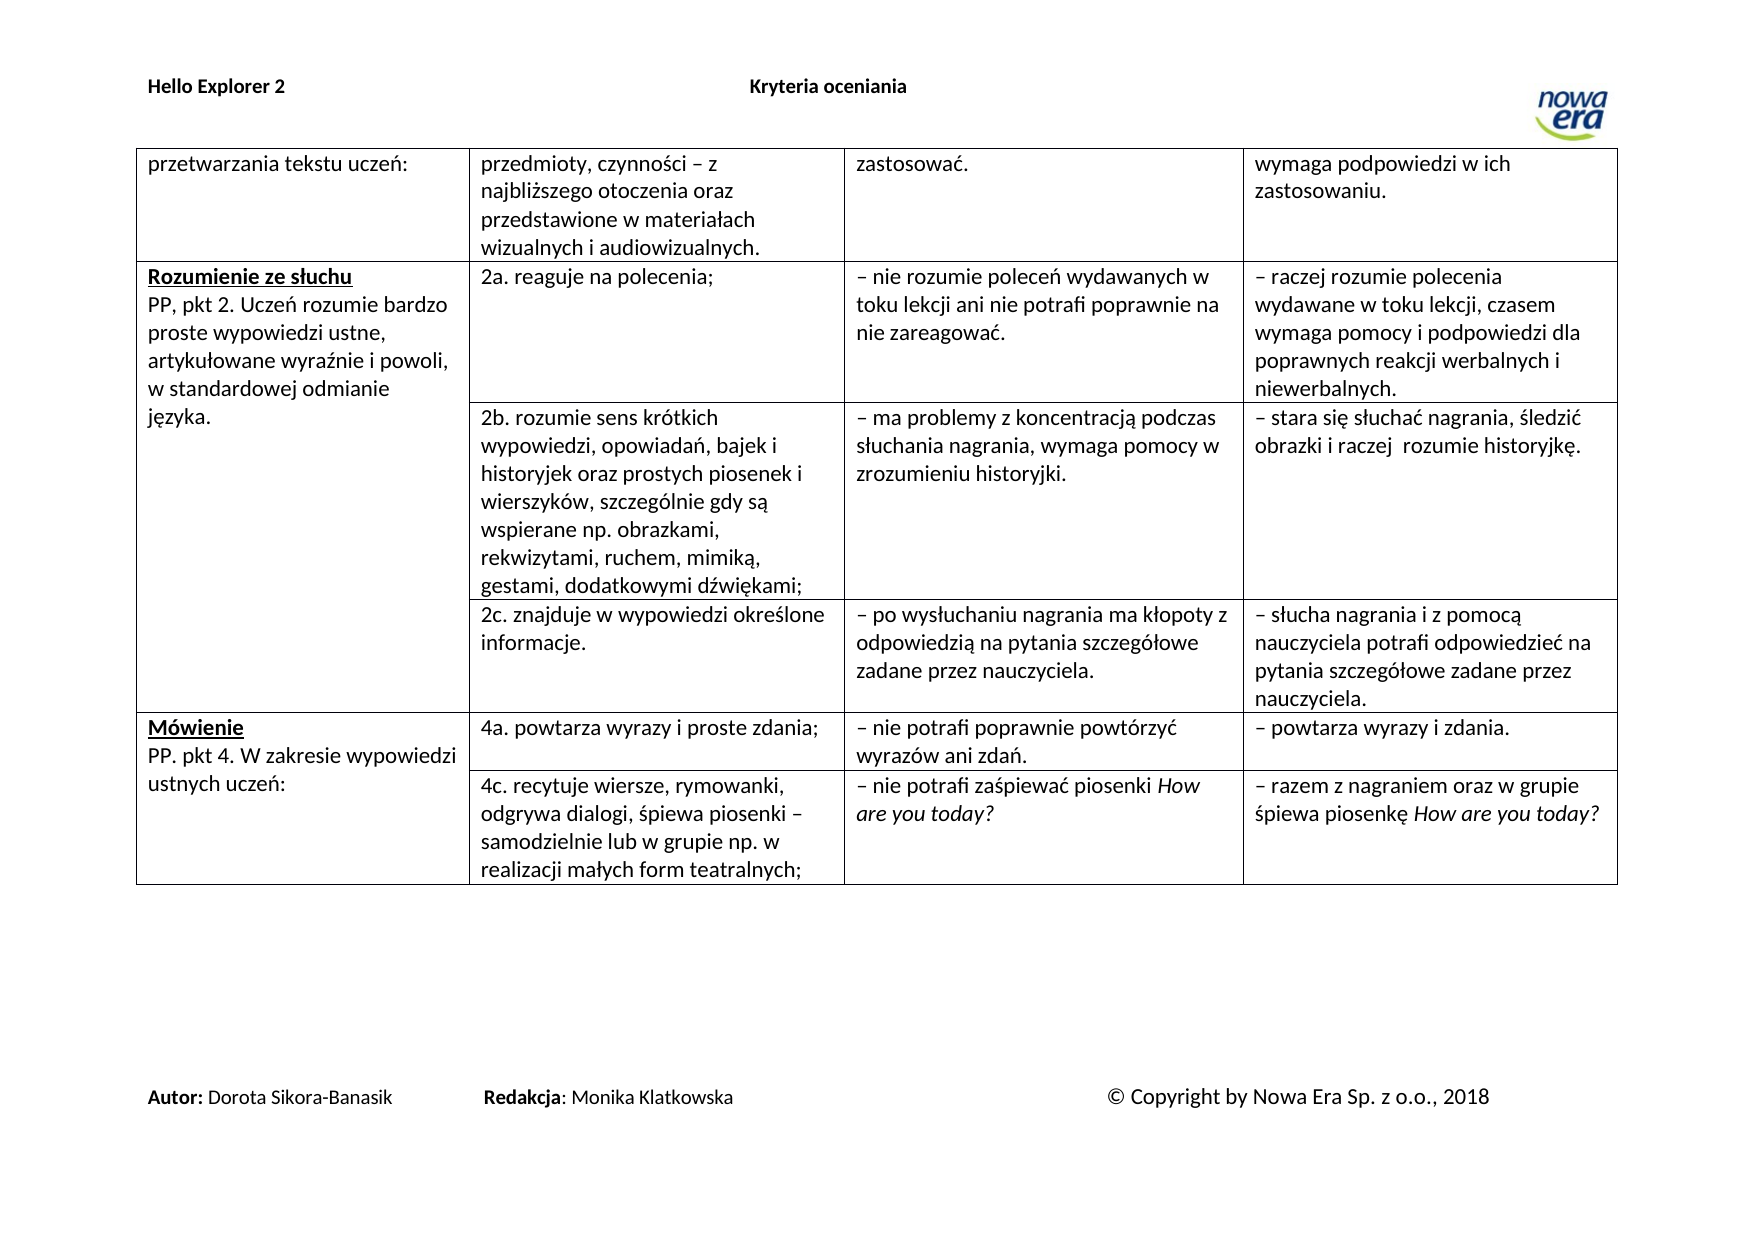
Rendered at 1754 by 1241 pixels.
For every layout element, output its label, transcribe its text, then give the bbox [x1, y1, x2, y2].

table_cell – nie rozumie poleceń wydawanych w toku lekcji ani nie potrafi poprawnie na nie zareagować. [845, 262, 1243, 402]
table_cell – nie potrafi zaśpiewać piosenki How are you today? [845, 771, 1243, 883]
table_cell 2b. rozumie sens krótkich wypowiedzi, opowiadań, bajek i historyjek oraz prostych piosenek i wierszyków, szczególnie gdy są wspierane np. obrazkami, rekwizytami, ruchem, mimiką, gestami, dodatkowymi dźwiękami; [470, 403, 844, 599]
table_cell przetwarzania tekstu uczeń: [137, 149, 469, 261]
table_cell przedmioty, czynności – z najbliższego otoczenia oraz przedstawione w materiałach wizualnych i audiowizualnych. [470, 149, 844, 261]
table_cell zastosować. [845, 149, 1243, 261]
table_cell 4a. powtarza wyrazy i proste zdania; [470, 713, 844, 770]
picture [1526, 83, 1621, 148]
table_cell 4c. recytuje wiersze, rymowanki, odgrywa dialogi, śpiewa piosenki – samodzielnie lub w grupie np. w realizacji małych form teatralnych; [470, 771, 844, 883]
table_cell 2c. znajduje w wypowiedzi określone informacje. [470, 600, 844, 712]
table_cell – razem z nagraniem oraz w grupie śpiewa piosenkę How are you today? [1244, 771, 1617, 883]
table_cell – stara się słuchać nagrania, śledzić obrazki i raczej rozumie historyjkę. [1244, 403, 1617, 599]
table_cell – po wysłuchaniu nagrania ma kłopoty z odpowiedzią na pytania szczegółowe zadane przez nauczyciela. [845, 600, 1243, 712]
table_cell – raczej rozumie polecenia wydawane w toku lekcji, czasem wymaga pomocy i podpowiedzi dla poprawnych reakcji werbalnych i niewerbalnych. [1244, 262, 1617, 402]
table_cell – słucha nagrania i z pomocą nauczyciela potrafi odpowiedzieć na pytania szczegółowe zadane przez nauczyciela. [1244, 600, 1617, 712]
table_cell – powtarza wyrazy i zdania. [1244, 713, 1617, 770]
table_cell wymaga podpowiedzi w ich zastosowaniu. [1244, 149, 1617, 261]
table_cell Mówienie PP. pkt 4. W zakresie wypowiedzi ustnych uczeń: [137, 713, 469, 883]
table_cell 2a. reaguje na polecenia; [470, 262, 844, 402]
table_cell Rozumienie ze słuchu PP, pkt 2. Uczeń rozumie bardzo proste wypowiedzi ustne, artykułowane wyraźnie i powoli, w standardowej odmianie języka. [137, 262, 469, 712]
table_cell – ma problemy z koncentracją podczas słuchania nagrania, wymaga pomocy w zrozumieniu historyjki. [845, 403, 1243, 599]
table_cell – nie potrafi poprawnie powtórzyć wyrazów ani zdań. [845, 713, 1243, 770]
